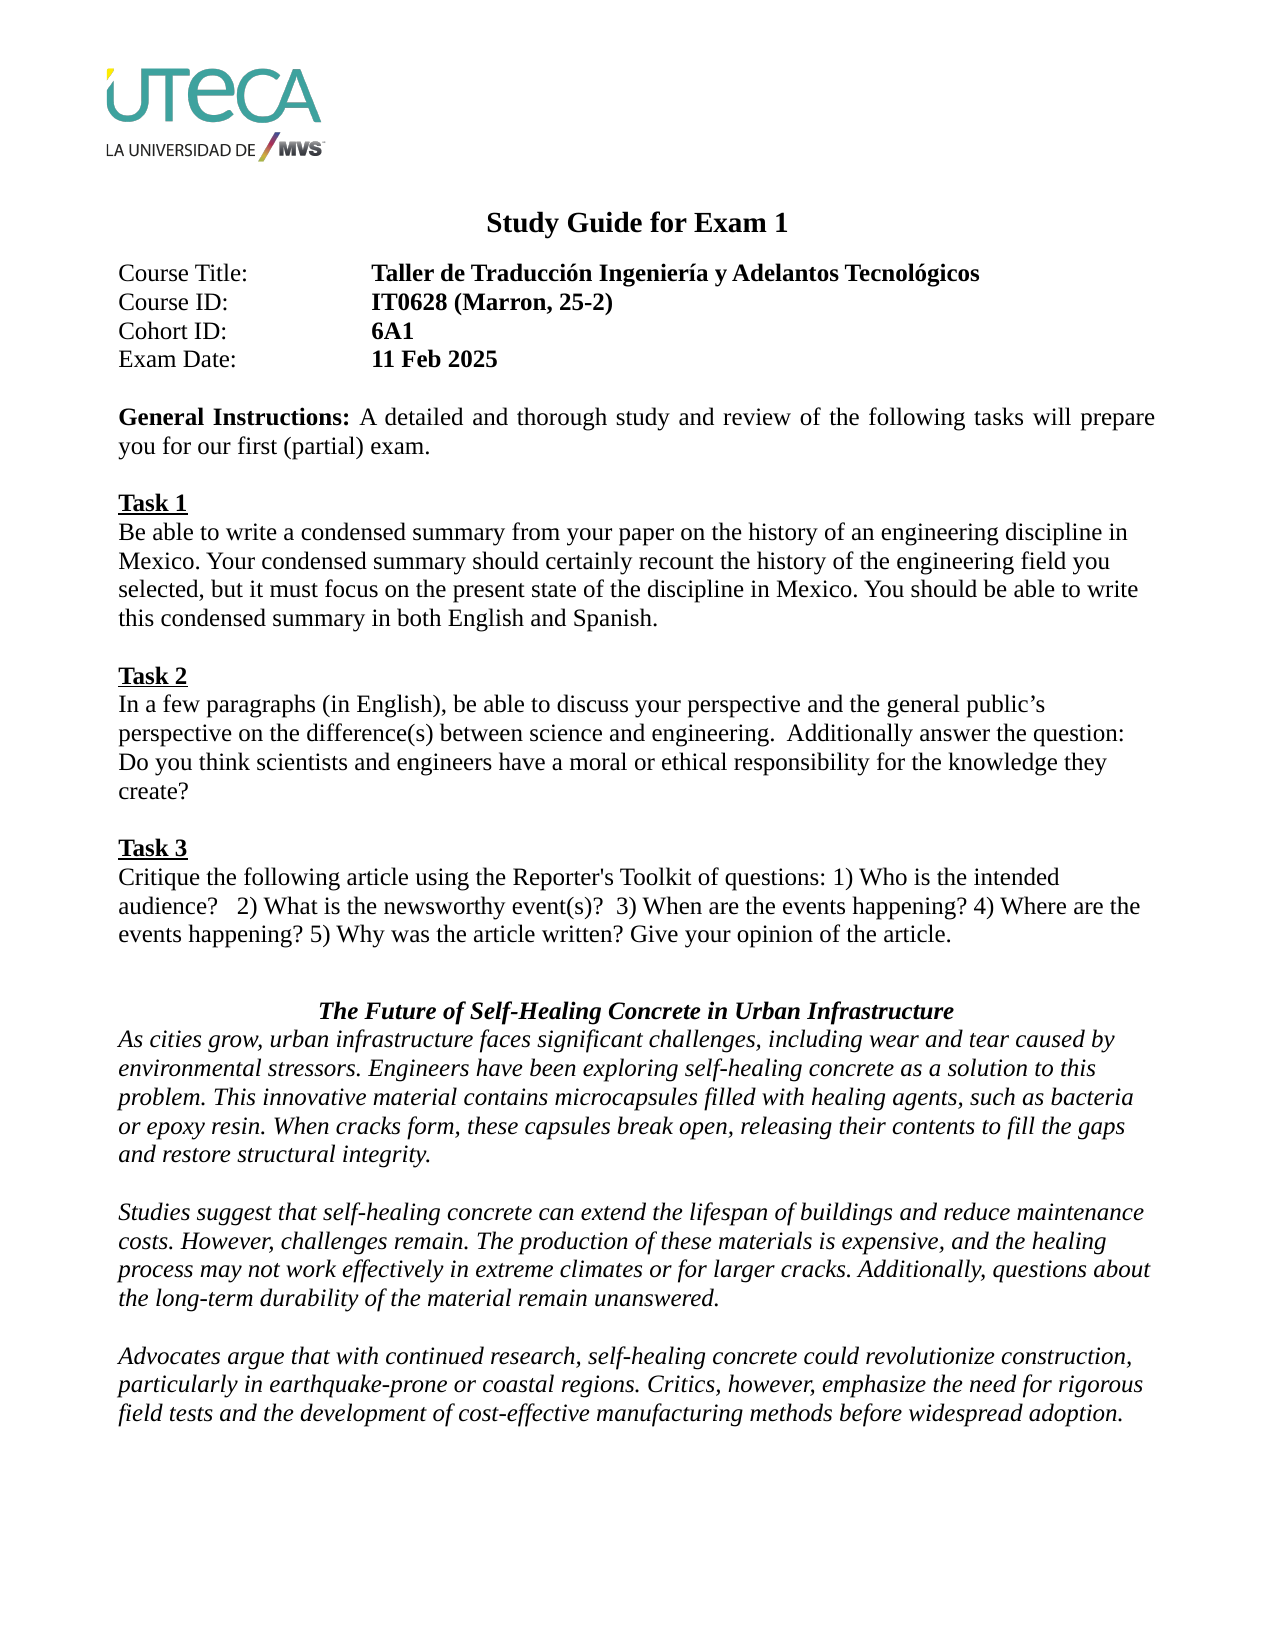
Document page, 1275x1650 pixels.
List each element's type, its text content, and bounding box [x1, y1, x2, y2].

table_header Taller de Traducción Ingeniería y Adelantos Tecnológicos [371, 258, 1157, 287]
table_cell 11 Feb 2025 [371, 345, 1157, 373]
table_cell Exam Date: [118, 345, 371, 373]
table_cell Course ID: [118, 287, 371, 316]
table_cell 6A1 [371, 316, 1157, 344]
text Advocates argue that with continued research, self-healing concrete could revolutionize construction, particularly in earthquake-prone or coastal regions. Critics, however, emphasize the need for rigorous field tests and the development of cost-effective manufacturing methods before widespread adoption. [118, 1341, 1157, 1427]
text As cities grow, urban infrastructure faces significant challenges, including wear and tear caused by environmental stressors. Engineers have been exploring self-healing concrete as a solution to this problem. This innovative material contains microcapsules filled with healing agents, such as bacteria or epoxy resin. When cracks form, these capsules break open, releasing their contents to fill the gaps and restore structural integrity. [118, 1024, 1157, 1168]
text Study Guide for Exam 1 [118, 205, 1157, 239]
text Task 3 [118, 833, 1157, 862]
table_header Course Title: [118, 258, 371, 287]
picture [104, 64, 328, 166]
text General Instructions: A detailed and thorough study and review of the following tasks will prepare you for our first (partial) exam. [118, 402, 1157, 459]
text In a few paragraphs (in English), be able to discuss your perspective and the general public’s perspective on the difference(s) between science and engineering. Additionally answer the question: Do you think scientists and engineers have a moral or ethical responsibility for the knowledge they create? [118, 689, 1157, 804]
text Task 1 [118, 488, 1157, 517]
text Critique the following article using the Reporter's Toolkit of questions: 1) Who is the intended audience? 2) What is the newsworthy event(s)? 3) When are the events happening? 4) Where are the events happening? 5) Why was the article written? Give your opinion of the article. [118, 862, 1157, 948]
table_cell IT0628 (Marron, 25-2) [371, 287, 1157, 316]
text Studies suggest that self-healing concrete can extend the lifespan of buildings and reduce maintenance costs. However, challenges remain. The production of these materials is expensive, and the healing process may not work effectively in extreme climates or for larger cracks. Additionally, questions about the long-term durability of the material remain unanswered. [118, 1197, 1157, 1312]
table_cell Cohort ID: [118, 316, 371, 344]
text Be able to write a condensed summary from your paper on the history of an engineering discipline in Mexico. Your condensed summary should certainly recount the history of the engineering field you selected, but it must focus on the present state of the discipline in Mexico. You should be able to write this condensed summary in both English and Spanish. [118, 517, 1157, 632]
text The Future of Self-Healing Concrete in Urban Infrastructure [118, 996, 1157, 1024]
text Task 2 [118, 661, 1157, 689]
